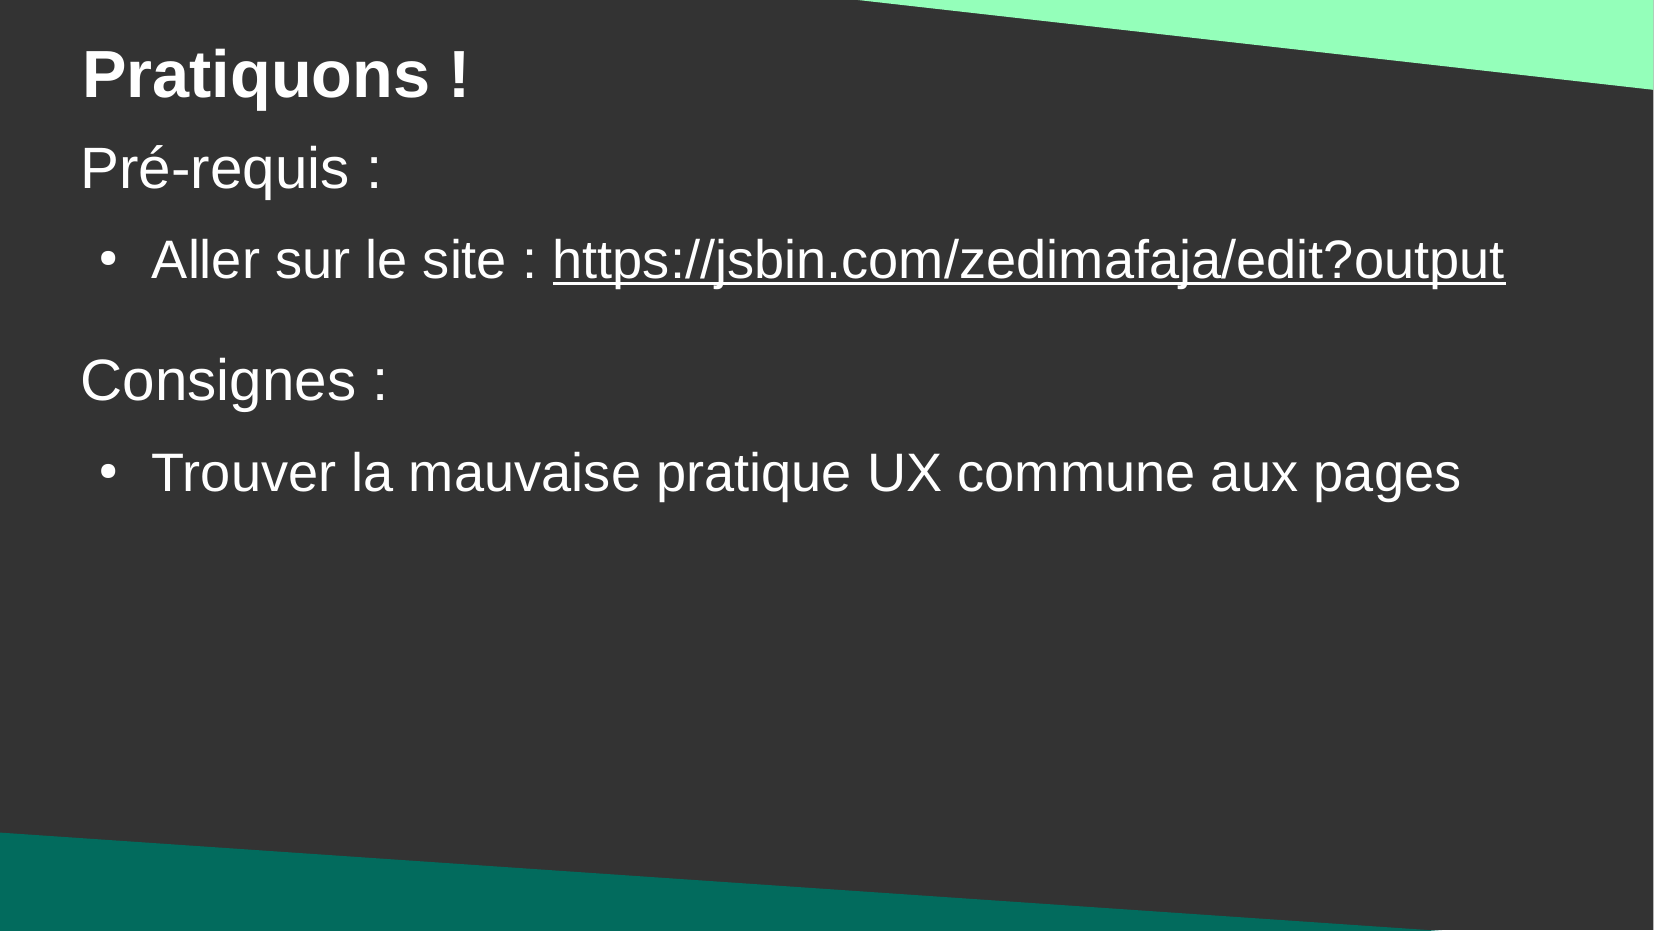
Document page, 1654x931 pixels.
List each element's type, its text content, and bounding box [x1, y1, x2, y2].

list Consignes : Trouver la mauvaise pratique UX commune aux pages [80, 348, 1620, 508]
title Pratiquons ! [82, 37, 1571, 114]
text_box [857, 0, 1654, 90]
list Pré-requis : Aller sur le site : https://jsbin.com/zedimafaja/edit?output [80, 135, 1620, 308]
